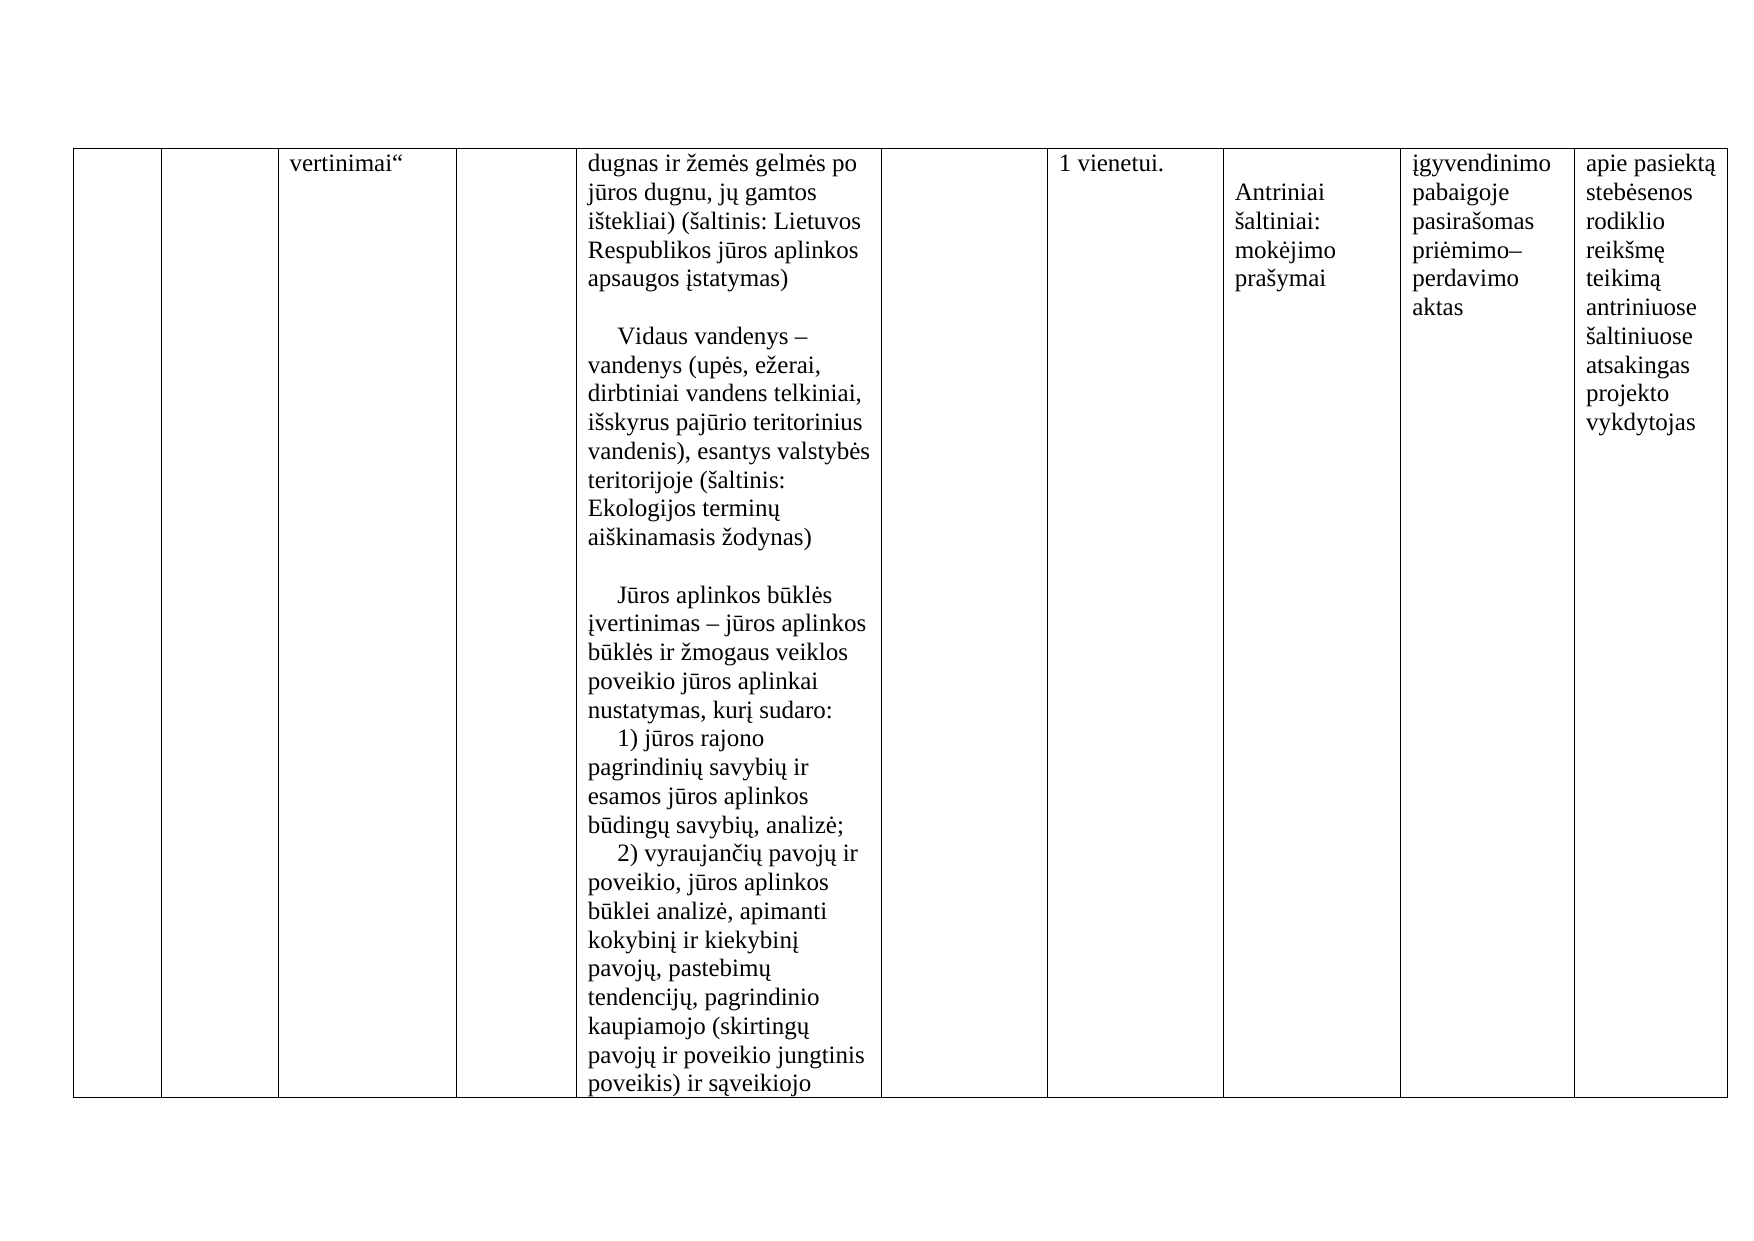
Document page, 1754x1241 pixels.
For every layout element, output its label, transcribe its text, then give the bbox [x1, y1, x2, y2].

table_cell įgyvendinimo pabaigoje pasirašomas priėmimo–perdavimo aktas [1401, 149, 1574, 1097]
table_cell [457, 149, 576, 1097]
table_cell [882, 149, 1047, 1097]
table_cell [74, 149, 161, 1097]
table_cell dugnas ir žemės gelmės po jūros dugnu, jų gamtos ištekliai) (šaltinis: Lietuvos Respublikos jūros aplinkos apsaugos įstatymas) Vidaus vandenys – vandenys (upės, ežerai, dirbtiniai vandens telkiniai, išskyrus pajūrio teritorinius vandenis), esantys valstybės teritorijoje (šaltinis: Ekologijos terminų aiškinamasis žodynas) Jūros aplinkos būklės įvertinimas – jūros aplinkos būklės ir žmogaus veiklos poveikio jūros aplinkai nustatymas, kurį sudaro: 1) jūros rajono pagrindinių savybių ir esamos jūros aplinkos būdingų savybių, analizė; 2) vyraujančių pavojų ir poveikio, jūros aplinkos būklei analizė, apimanti kokybinį ir kiekybinį pavojų, pastebimų tendencijų, pagrindinio kaupiamojo (skirtingų pavojų ir poveikio jungtinis poveikis) ir sąveikiojo [577, 149, 881, 1097]
table_cell 1 vienetui. [1048, 149, 1223, 1097]
table_cell [162, 149, 278, 1097]
table_cell Antriniai šaltiniai: mokėjimo prašymai [1224, 149, 1400, 1097]
table_cell apie pasiektą stebėsenos rodiklio reikšmę teikimą antriniuose šaltiniuose atsakingas projekto vykdytojas [1575, 149, 1727, 1097]
table_cell vertinimai“ [279, 149, 456, 1097]
